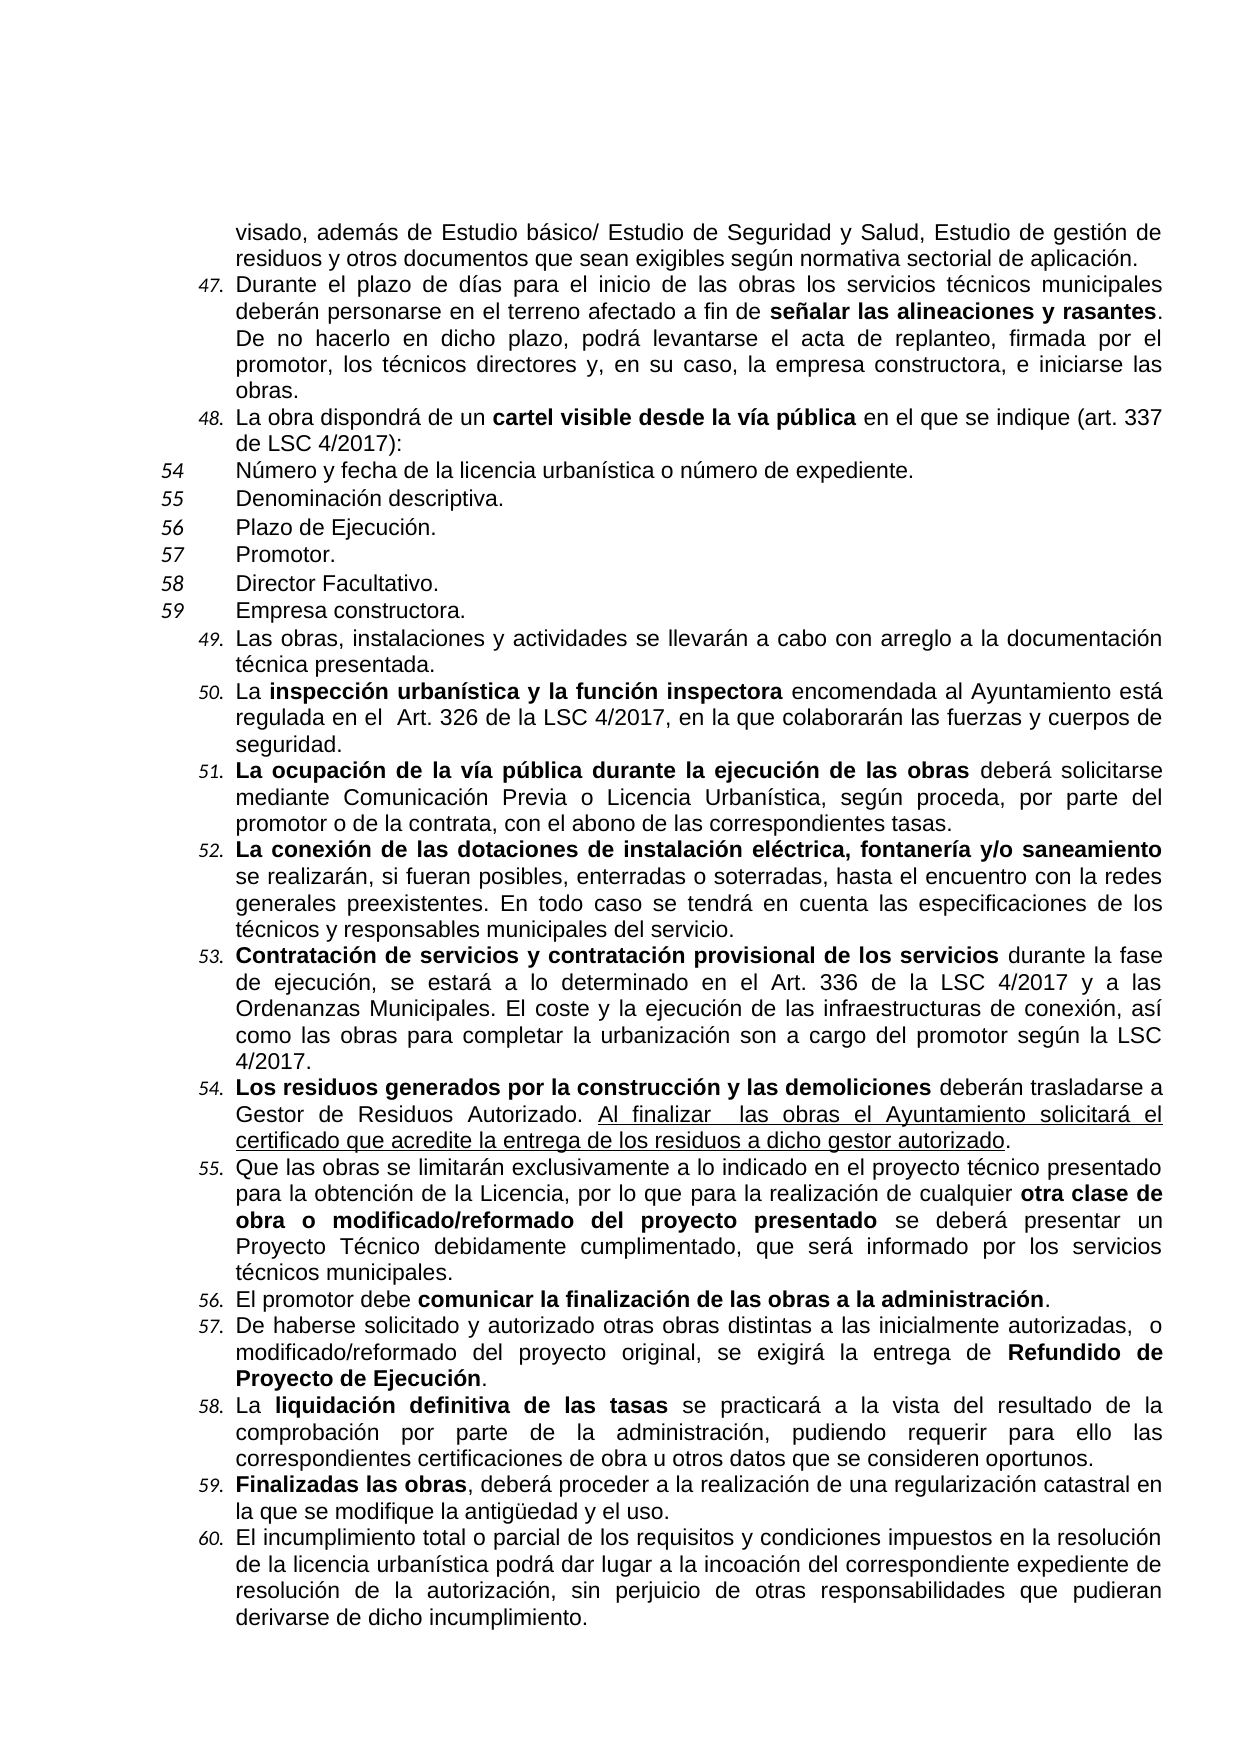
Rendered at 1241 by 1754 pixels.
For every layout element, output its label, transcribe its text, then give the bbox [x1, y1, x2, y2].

list Que las obras se limitarán exclusivamente a lo indicado en el proyecto técnico presentado para la obtención de la Licencia, por lo que para la realización de cualquier otra clase de obra o modificado/reformado del proyecto presentado se deberá presentar un Proyecto Técnico debidamente cumplimentado, que será informado por los servicios técnicos municipales. [198, 1154, 1163, 1286]
list De haberse solicitado y autorizado otras obras distintas a las inicialmente autorizadas, o modificado/reformado del proyecto original, se exigirá la entrega de Refundido de Proyecto de Ejecución. [198, 1312, 1163, 1392]
list Finalizadas las obras, deberá proceder a la realización de una regularización catastral en la que se modifique la antigüedad y el uso. [198, 1471, 1163, 1524]
list Las obras, instalaciones y actividades se llevarán a cabo con arreglo a la documentación técnica presentada. [198, 625, 1163, 678]
list La ocupación de la vía pública durante la ejecución de las obras deberá solicitarse mediante Comunicación Previa o Licencia Urbanística, según proceda, por parte del promotor o de la contrata, con el abono de las correspondientes tasas. [198, 757, 1163, 836]
list La obra dispondrá de un cartel visible desde la vía pública en el que se indique (art. 337 de LSC 4/2017): [198, 403, 1163, 457]
list Número y fecha de la licencia urbanística o número de expediente. [160, 457, 1163, 484]
list Promotor. [160, 541, 1163, 569]
list Los residuos generados por la construcción y las demoliciones deberán trasladarse a Gestor de Residuos Autorizado. Al finalizar las obras el Ayuntamiento solicitará el certificado que acredite la entrega de los residuos a dicho gestor autorizado. [198, 1074, 1163, 1154]
list Durante el plazo de días para el inicio de las obras los servicios técnicos municipales deberán personarse en el terreno afectado a fin de señalar las alineaciones y rasantes. De no hacerlo en dicho plazo, podrá levantarse el acta de replanteo, firmada por el promotor, los técnicos directores y, en su caso, la empresa constructora, e iniciarse las obras. [198, 271, 1163, 403]
list El promotor debe comunicar la finalización de las obras a la administración. [198, 1286, 1163, 1312]
list Empresa constructora. [160, 597, 1163, 625]
list Denominación descriptiva. [160, 484, 1163, 513]
list Contratación de servicios y contratación provisional de los servicios durante la fase de ejecución, se estará a lo determinado en el Art. 336 de la LSC 4/2017 y a las Ordenanzas Municipales. El coste y la ejecución de las infraestructuras de conexión, así como las obras para completar la urbanización son a cargo del promotor según la LSC 4/2017. [198, 942, 1163, 1074]
list El incumplimiento total o parcial de los requisitos y condiciones impuestos en la resolución de la licencia urbanística podrá dar lugar a la incoación del correspondiente expediente de resolución de la autorización, sin perjuicio de otras responsabilidades que pudieran derivarse de dicho incumplimiento. [198, 1524, 1163, 1630]
list visado, además de Estudio básico/ Estudio de Seguridad y Salud, Estudio de gestión de residuos y otros documentos que sean exigibles según normativa sectorial de aplicación. [198, 219, 1163, 271]
list Plazo de Ejecución. [160, 513, 1163, 541]
list La liquidación definitiva de las tasas se practicará a la vista del resultado de la comprobación por parte de la administración, pudiendo requerir para ello las correspondientes certificaciones de obra u otros datos que se consideren oportunos. [198, 1392, 1163, 1471]
list La inspección urbanística y la función inspectora encomendada al Ayuntamiento está regulada en el Art. 326 de la LSC 4/2017, en la que colaborarán las fuerzas y cuerpos de seguridad. [198, 678, 1163, 757]
list La conexión de las dotaciones de instalación eléctrica, fontanería y/o saneamiento se realizarán, si fueran posibles, enterradas o soterradas, hasta el encuentro con la redes generales preexistentes. En todo caso se tendrá en cuenta las especificaciones de los técnicos y responsables municipales del servicio. [198, 836, 1163, 942]
list Director Facultativo. [160, 569, 1163, 597]
